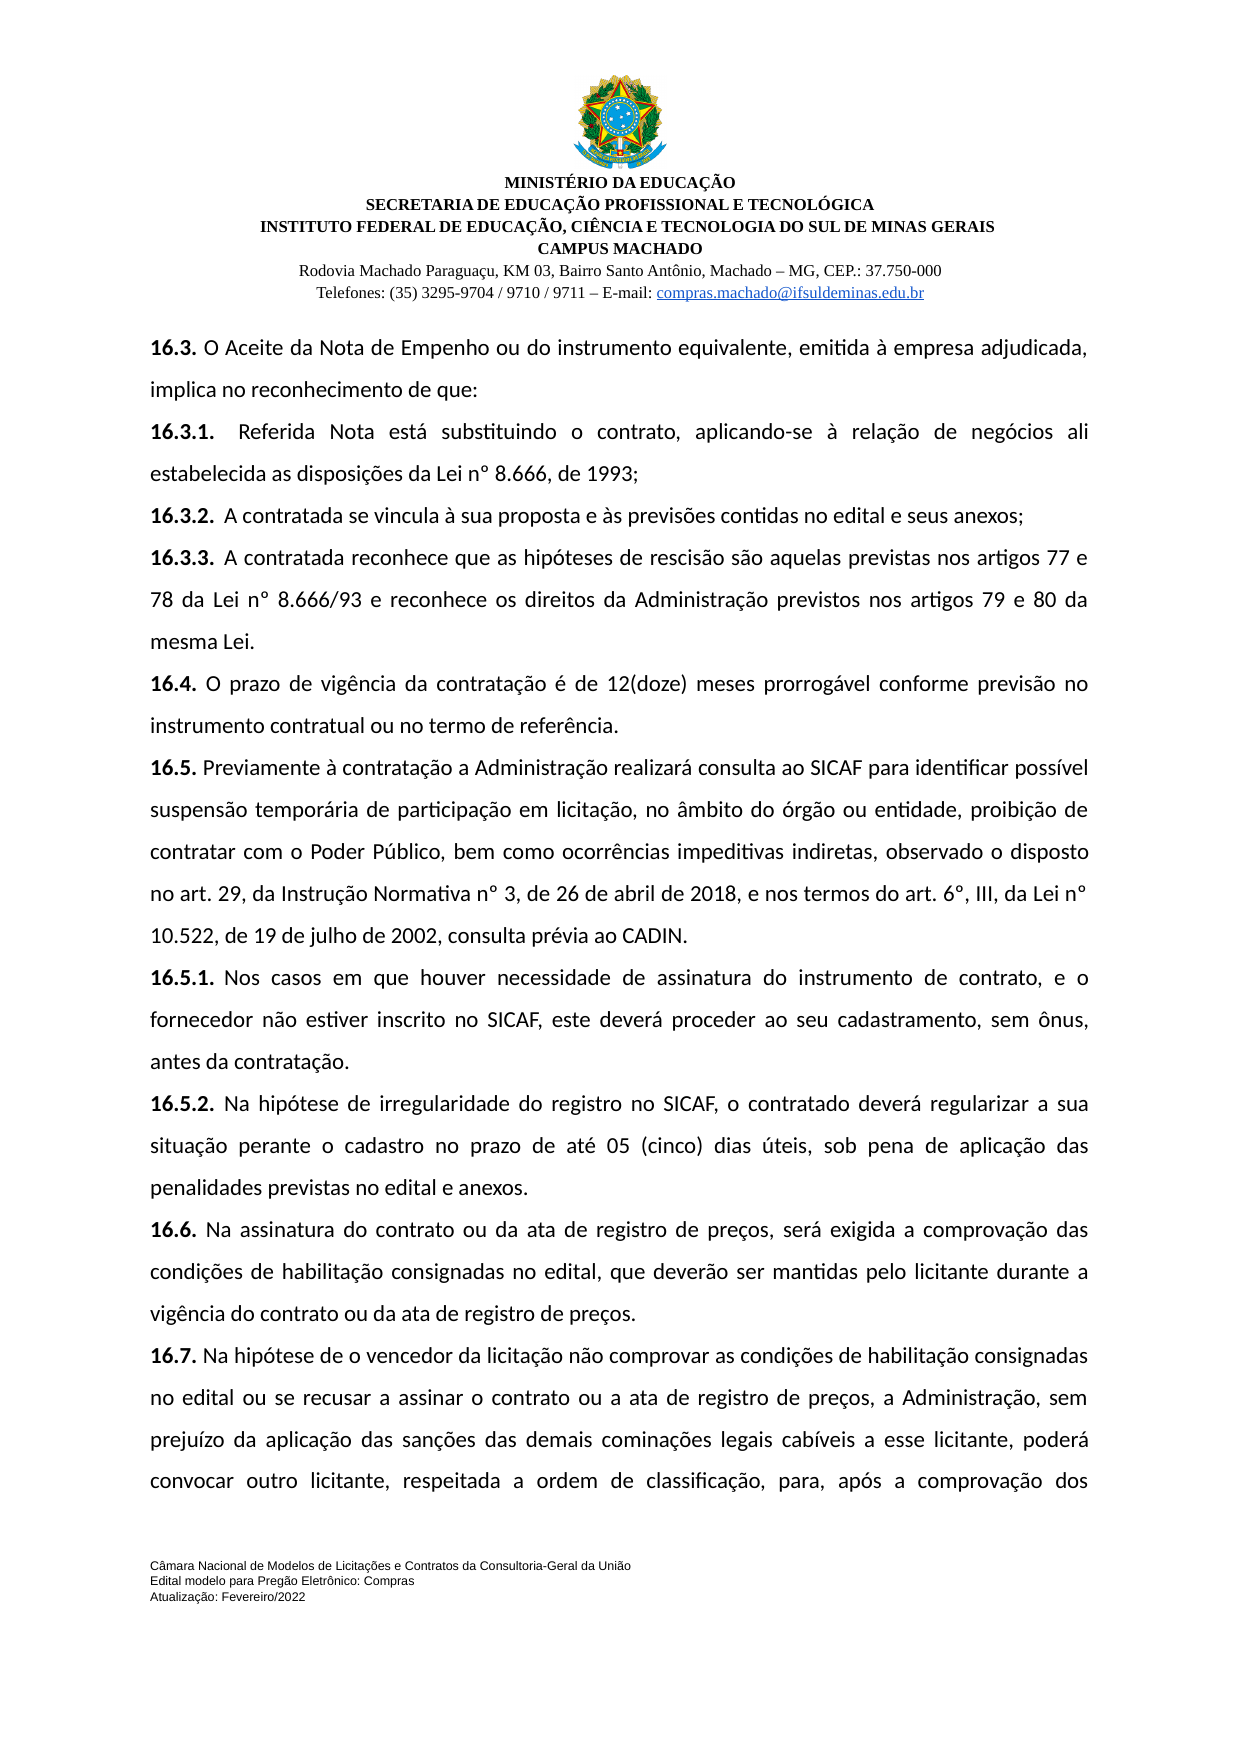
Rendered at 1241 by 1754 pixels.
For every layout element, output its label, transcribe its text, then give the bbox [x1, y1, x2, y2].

text 16.3.1. Referida Nota está substituindo o contrato, aplicando-se à relação de negócios ali estabelecida as disposições da Lei nº 8.666, de 1993; [150, 417, 1090, 487]
text 16.5.2. Na hipótese de irregularidade do registro no SICAF, o contratado deverá regularizar a sua situação perante o cadastro no prazo de até 05 (cinco) dias úteis, sob pena de aplicação das penalidades previstas no edital e anexos. [150, 1089, 1090, 1201]
text 16.3.3. A contratada reconhece que as hipóteses de rescisão são aquelas previstas nos artigos 77 e 78 da Lei nº 8.666/93 e reconhece os direitos da Administração previstos nos artigos 79 e 80 da mesma Lei. [150, 543, 1090, 655]
picture [573, 75, 667, 169]
text 16.5. Previamente à contratação a Administração realizará consulta ao SICAF para identificar possível suspensão temporária de participação em licitação, no âmbito do órgão ou entidade, proibição de contratar com o Poder Público, bem como ocorrências impeditivas indiretas, observado o disposto no art. 29, da Instrução Normativa nº 3, de 26 de abril de 2018, e nos termos do art. 6º, III, da Lei nº 10.522, de 19 de julho de 2002, consulta prévia ao CADIN. [150, 753, 1090, 949]
text 16.5.1. Nos casos em que houver necessidade de assinatura do instrumento de contrato, e o fornecedor não estiver inscrito no SICAF, este deverá proceder ao seu cadastramento, sem ônus, antes da contratação. [150, 963, 1090, 1075]
picture [613, 164, 628, 169]
text 16.6. Na assinatura do contrato ou da ata de registro de preços, será exigida a comprovação das condições de habilitação consignadas no edital, que deverão ser mantidas pelo licitante durante a vigência do contrato ou da ata de registro de preços. [150, 1215, 1090, 1327]
picture [639, 150, 650, 156]
text 16.4. O prazo de vigência da contratação é de 12(doze) meses prorrogável conforme previsão no instrumento contratual ou no termo de referência. [150, 669, 1090, 739]
text 16.7. Na hipótese de o vencedor da licitação não comprovar as condições de habilitação consignadas no edital ou se recusar a assinar o contrato ou a ata de registro de preços, a Administração, sem prejuízo da aplicação das sanções das demais cominações legais cabíveis a esse licitante, poderá convocar outro licitante, respeitada a ordem de classificação, para, após a comprovação dos [150, 1341, 1090, 1495]
text 16.3. O Aceite da Nota de Empenho ou do instrumento equivalente, emitida à empresa adjudicada, implica no reconhecimento de que: [150, 333, 1090, 403]
text 16.3.2. A contratada se vincula à sua proposta e às previsões contidas no edital e seus anexos; [150, 501, 1090, 529]
